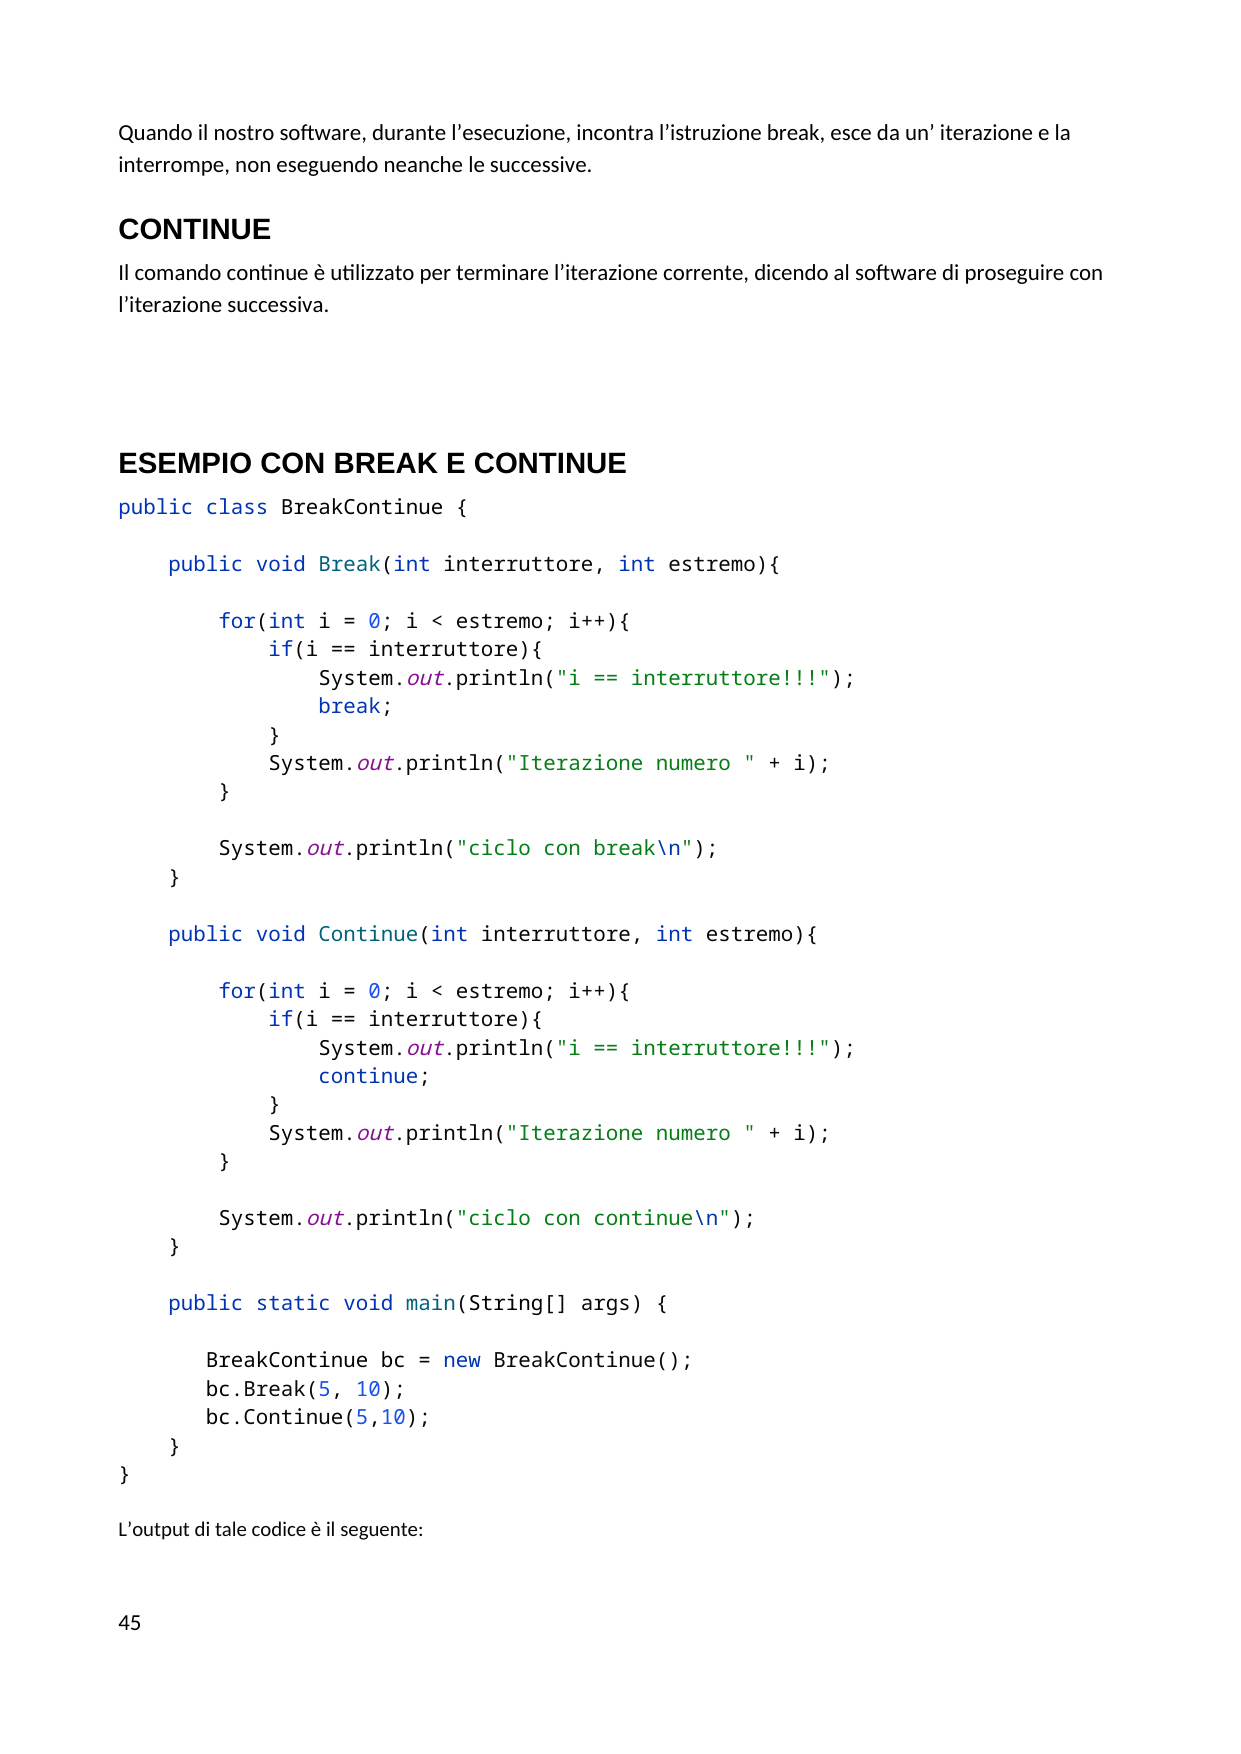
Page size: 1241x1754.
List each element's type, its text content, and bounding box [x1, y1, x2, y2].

text Il comando continue è utilizzato per terminare l’iterazione corrente, dicendo al software di proseguire con l’iterazione successiva. [118, 258, 1122, 318]
text Quando il nostro software, durante l’esecuzione, incontra l’istruzione break, esce da un’ iterazione e la interrompe, non eseguendo neanche le successive. [118, 118, 1122, 178]
text L’output di tale codice è il seguente: [118, 1516, 1122, 1541]
text public class BreakContinue { public void Break(int interruttore, int estremo){ for(int i = 0; i < estremo; i++){ if(i == interruttore){ System.out.println("i == interruttore!!!"); break; } System.out.println("Iterazione numero " + i); } System.out.println("ciclo con break\n"); } public void Continue(int interruttore, int estremo){ for(int i = 0; i < estremo; i++){ if(i == interruttore){ System.out.println("i == interruttore!!!"); continue; } System.out.println("Iterazione numero " + i); } System.out.println("ciclo con continue\n"); } public static void main(String[] args) { BreakContinue bc = new BreakContinue(); bc.Break(5, 10); bc.Continue(5,10); } } [118, 492, 1122, 1516]
subtitle ESEMPIO CON BREAK E CONTINUE [118, 446, 1122, 480]
subtitle CONTINUE [118, 212, 1122, 245]
